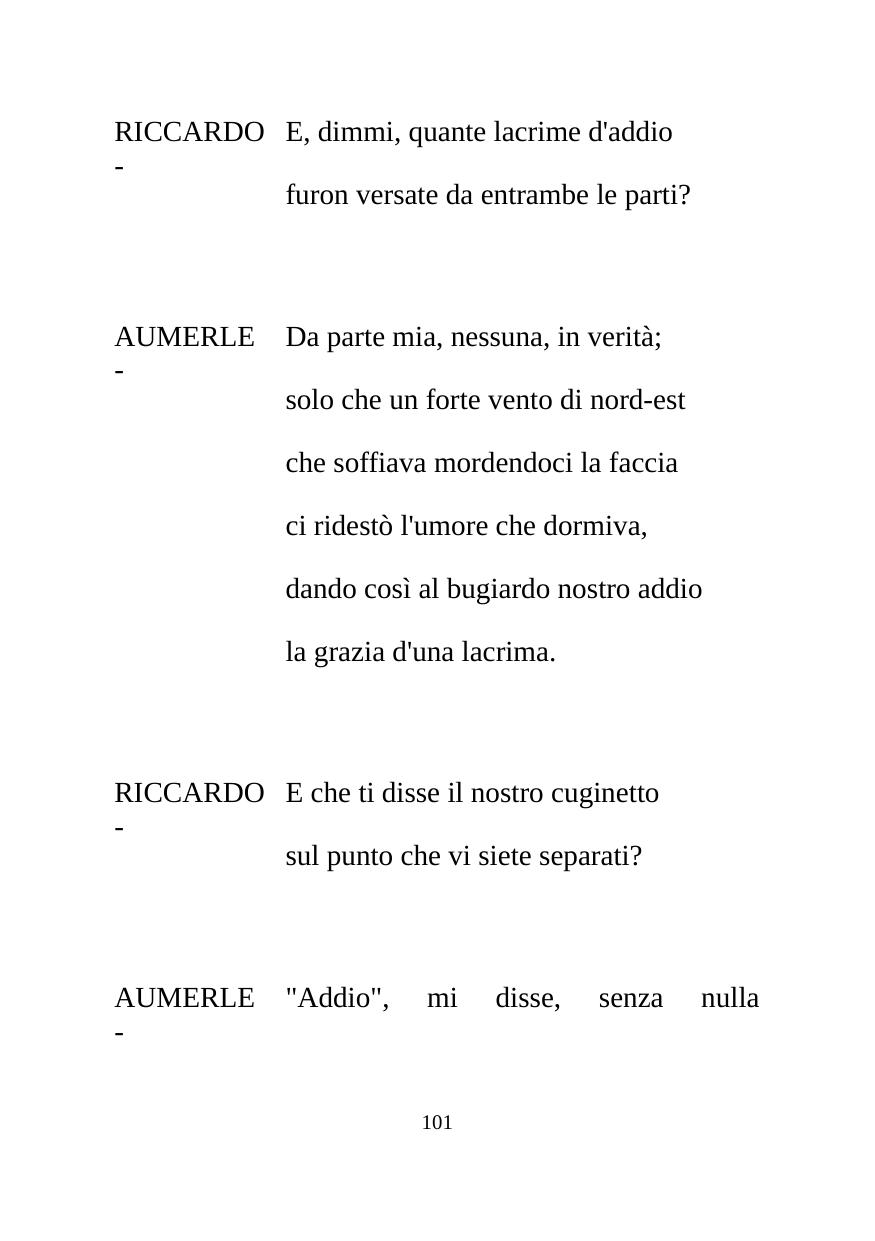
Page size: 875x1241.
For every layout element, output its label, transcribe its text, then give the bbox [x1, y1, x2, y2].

table_cell RICCARDO - [106, 768, 277, 972]
table_cell AUMERLE - [106, 311, 277, 768]
table_cell RICCARDO - [106, 106, 277, 311]
table_cell E che ti disse il nostro cuginetto sul punto che vi siete separati? [278, 768, 768, 972]
table_cell Da parte mia, nessuna, in verità; solo che un forte vento di nord-est che soffiava mordendoci la faccia ci ridestò l'umore che dormiva, dando così al bugiardo nostro addio la grazia d'una lacrima. [278, 311, 768, 768]
table_cell E, dimmi, quante lacrime d'addio furon versate da entrambe le parti? [278, 106, 768, 311]
table_cell AUMERLE - [106, 973, 277, 1055]
table_cell "Addio", mi disse, senza nulla [278, 973, 768, 1055]
